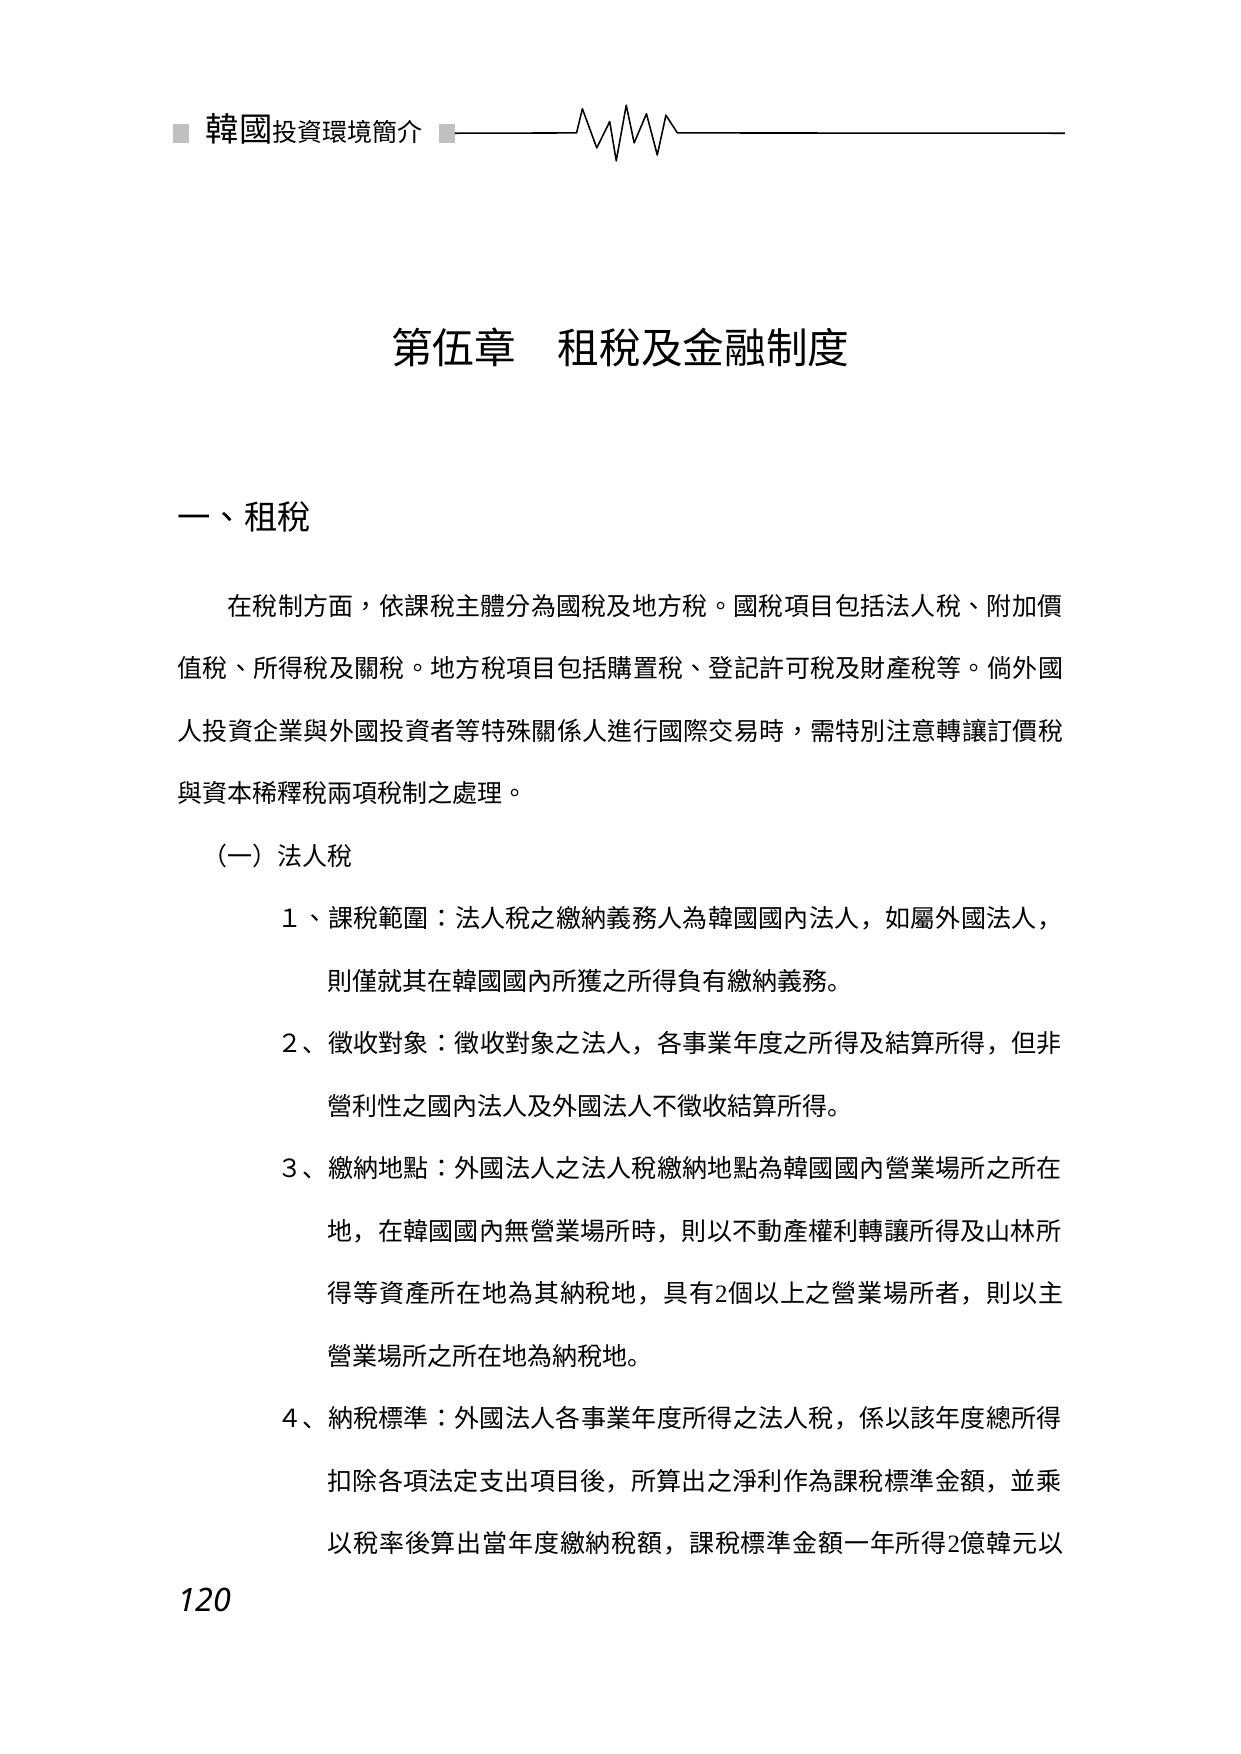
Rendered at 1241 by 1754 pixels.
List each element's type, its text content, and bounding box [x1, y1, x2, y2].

text （一）法人稅 [202, 813, 1063, 875]
text ２、徵收對象：徵收對象之法人，各事業年度之所得及結算所得，但非營利性之國內法人及外國法人不徵收結算所得。 [277, 1000, 1063, 1125]
text 一、租稅 [177, 473, 1063, 536]
text 在稅制方面，依課稅主體分為國稅及地方稅。國稅項目包括法人稅、附加價值稅、所得稅及關稅。地方稅項目包括購置稅、登記許可稅及財產稅等。倘外國人投資企業與外國投資者等特殊關係人進行國際交易時，需特別注意轉讓訂價稅與資本稀釋稅兩項稅制之處理。 [177, 563, 1063, 813]
text ４、納稅標準：外國法人各事業年度所得之法人稅，係以該年度總所得扣除各項法定支出項目後，所算出之淨利作為課稅標準金額，並乘以稅率後算出當年度繳納稅額，課稅標準金額一年所得2億韓元以 [277, 1375, 1063, 1563]
text １、課稅範圍：法人稅之繳納義務人為韓國國內法人，如屬外國法人，則僅就其在韓國國內所獲之所得負有繳納義務。 [277, 875, 1063, 1000]
text 第伍章 租稅及金融制度 [177, 304, 1063, 366]
text ３、繳納地點：外國法人之法人稅繳納地點為韓國國內營業場所之所在地，在韓國國內無營業場所時，則以不動產權利轉讓所得及山林所得等資產所在地為其納稅地，具有2個以上之營業場所者，則以主營業場所之所在地為納稅地。 [277, 1125, 1063, 1375]
